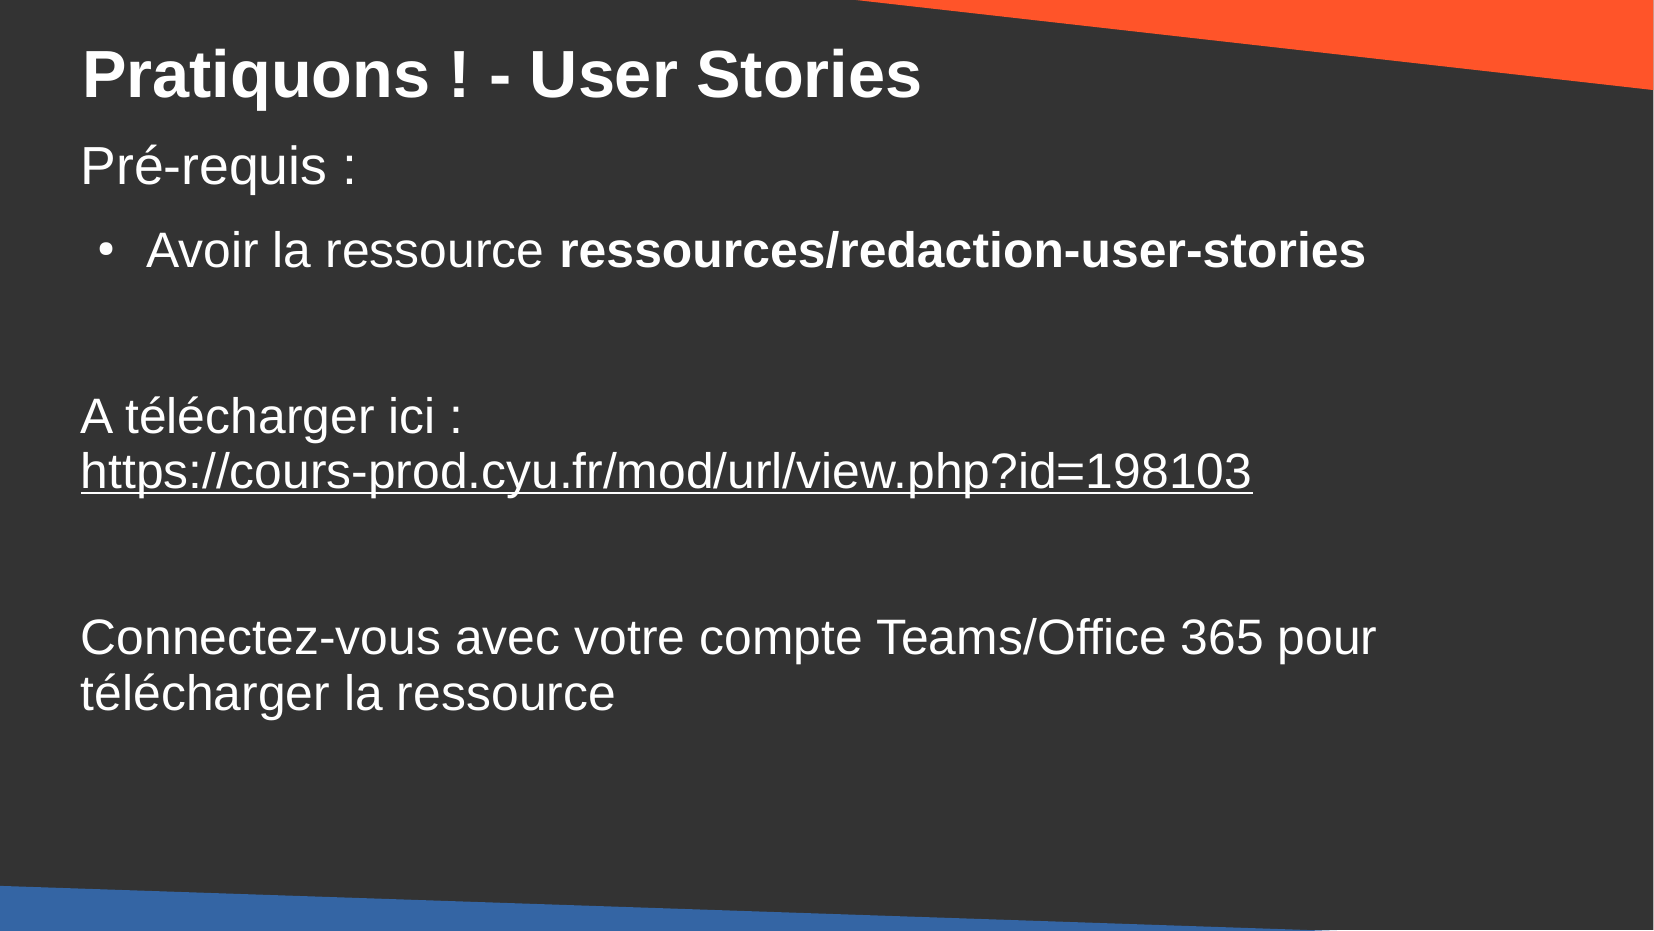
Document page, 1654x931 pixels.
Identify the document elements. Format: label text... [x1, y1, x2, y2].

title Pratiquons ! - User Stories [82, 37, 1571, 114]
text_box [855, 0, 1654, 91]
text_box [0, 885, 1337, 931]
list Pré-requis : Avoir la ressource ressources/redaction-user-stories A télécharger ici : https://cours-prod.cyu.fr/mod/url/view.php?id=198103 Connectez-vous avec votre compte Teams/Office 365 pour télécharger la ressource [80, 135, 1620, 721]
